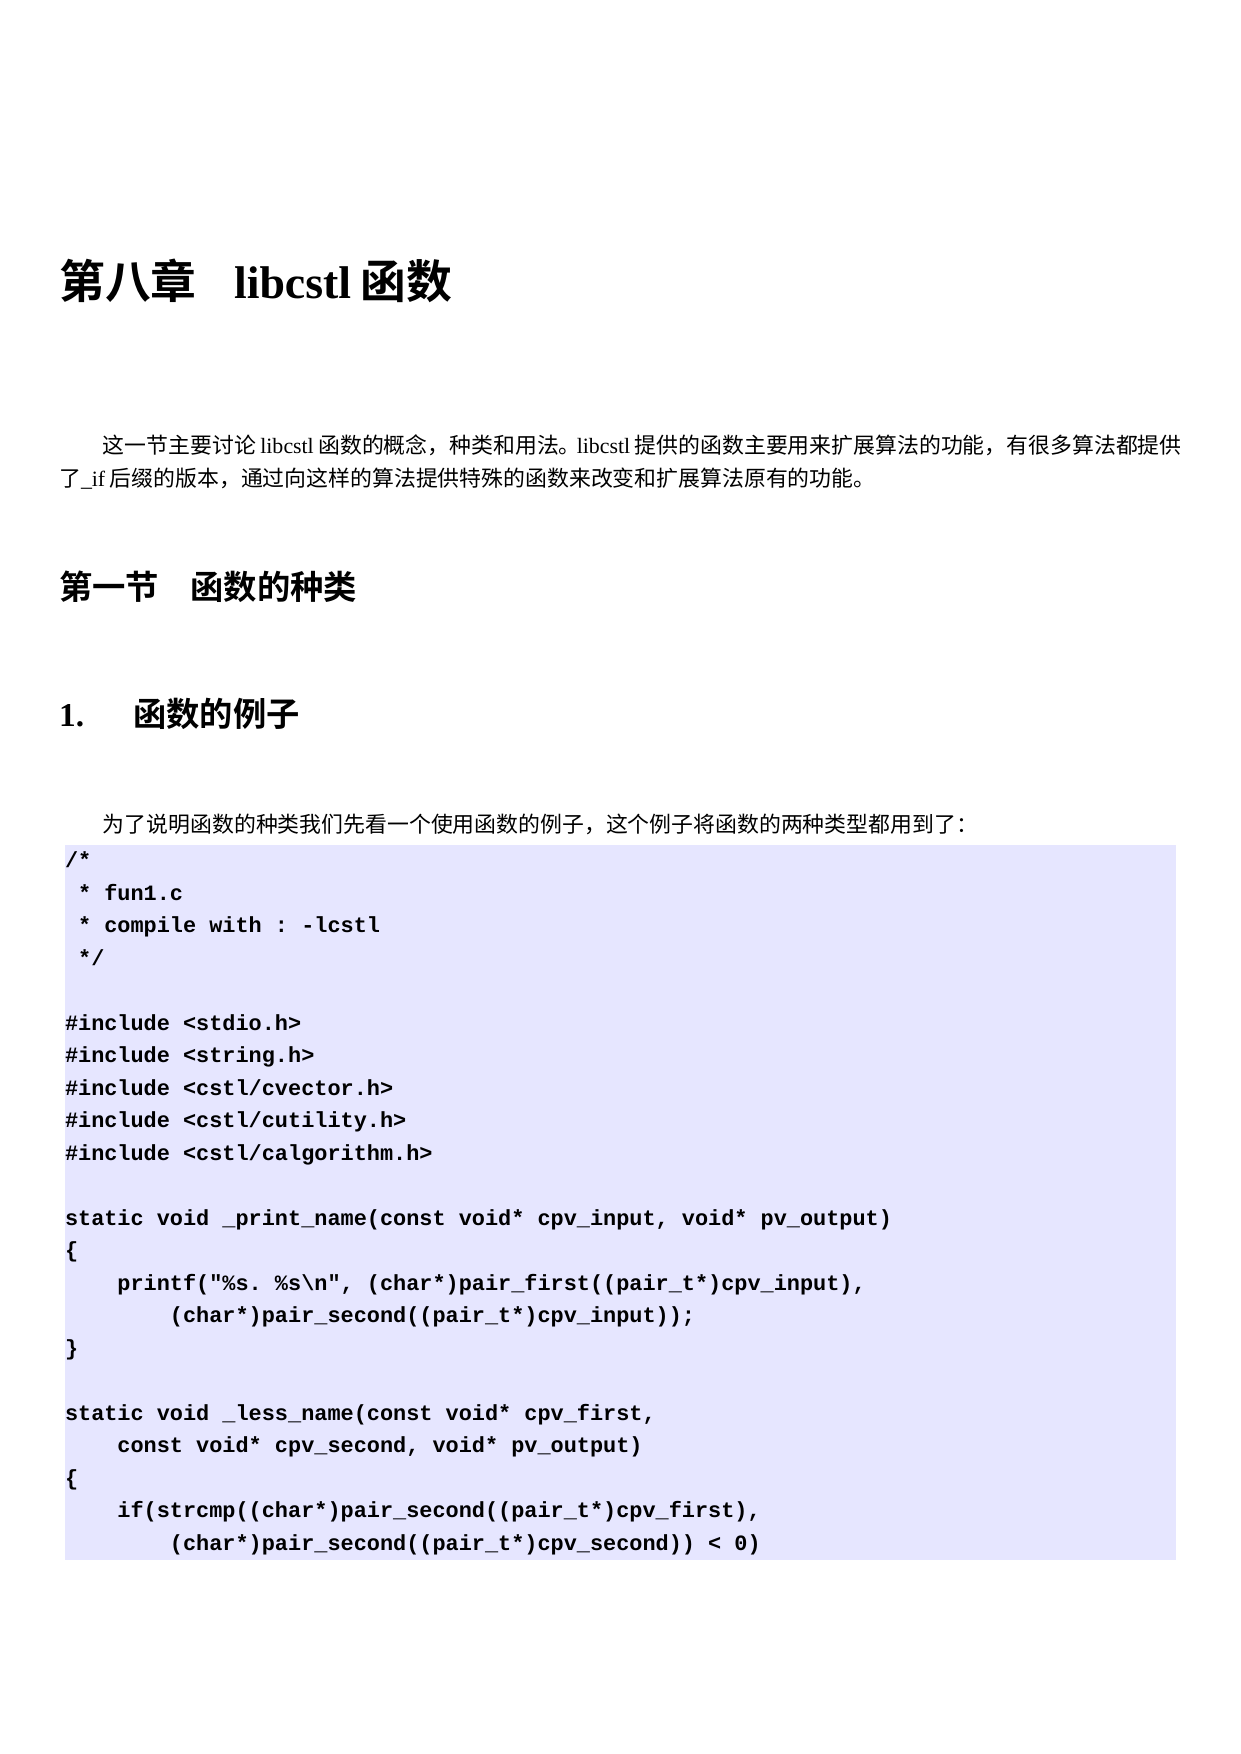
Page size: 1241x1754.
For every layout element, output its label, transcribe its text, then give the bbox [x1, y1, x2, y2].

text 为了说明函数的种类我们先看一个使用函数的例子，这个例子将函数的两种类型都用到了： [59, 807, 1181, 839]
subtitle 函数的种类 [59, 553, 1181, 618]
subtitle libcstl函数 [59, 230, 1181, 327]
table_header /* * fun1.c * compile with : -lcstl */ #include <stdio.h> #include <string.h> #include <cstl/cvector.h> #include <cstl/cutility.h> #include <cstl/calgorithm.h> static void _print_name(const void* cpv_input, void* pv_output) { printf("%s. %s\n", (char*)pair_first((pair_t*)cpv_input), (char*)pair_second((pair_t*)cpv_input)); } static void _less_name(const void* cpv_first, const void* cpv_second, void* pv_output) { if(strcmp((char*)pair_second((pair_t*)cpv_first), (char*)pair_second((pair_t*)cpv_second)) < 0) [60, 841, 1181, 1566]
text 这一节主要讨论libcstl函数的概念，种类和用法。libcstl提供的函数主要用来扩展算法的功能，有很多算法都提供了_if后缀的版本，通过向这样的算法提供特殊的函数来改变和扩展算法原有的功能。 [59, 428, 1181, 493]
subtitle 函数的例子 [59, 680, 1181, 745]
